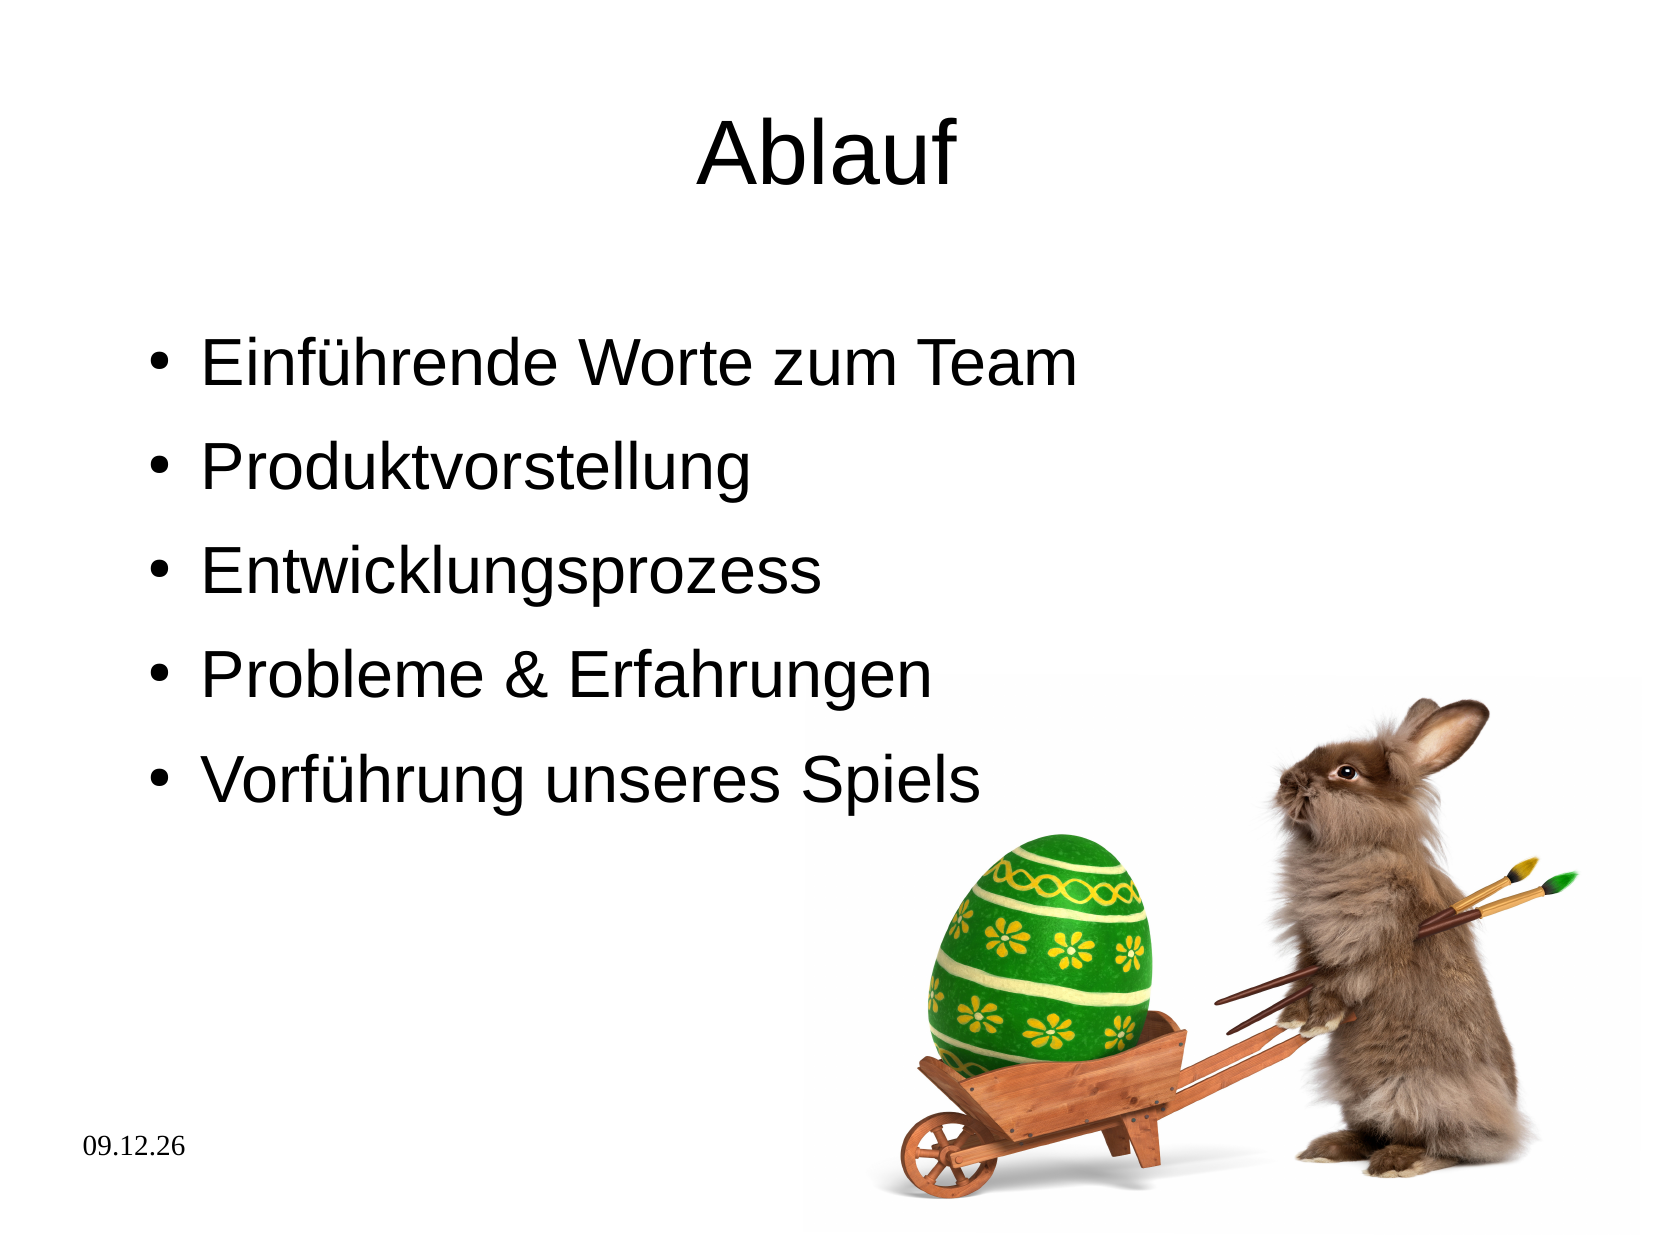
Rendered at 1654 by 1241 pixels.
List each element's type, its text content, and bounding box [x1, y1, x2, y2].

list Einführende Worte zum Team Produktvorstellung Entwicklungsprozess Probleme & Erfahrungen Vorführung unseres Spiels [129, 324, 1489, 975]
picture [805, 678, 1641, 1235]
title Ablauf [82, 49, 1571, 257]
